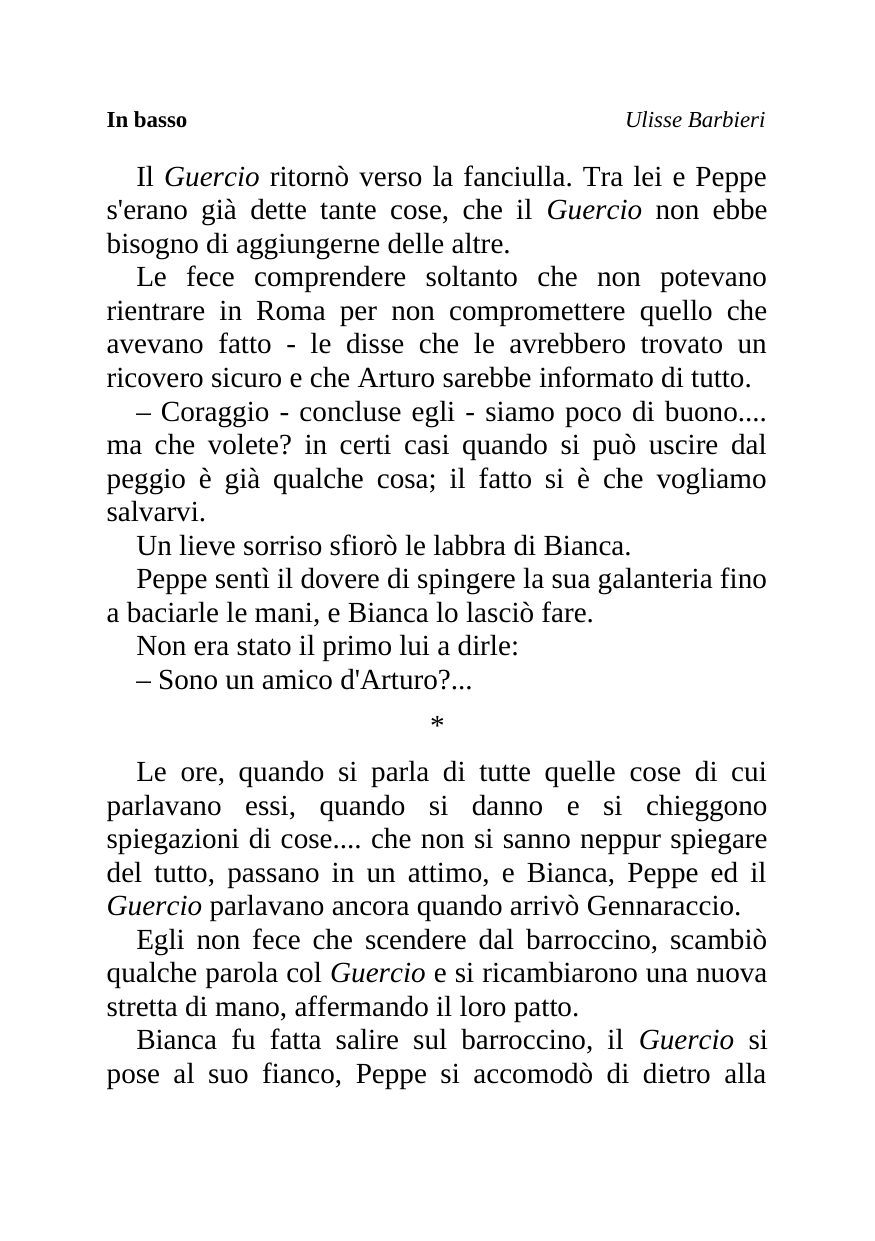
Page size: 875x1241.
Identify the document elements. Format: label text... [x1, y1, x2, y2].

text Peppe sentì il dovere di spingere la sua galanteria fino a baciarle le mani, e Bianca lo lasciò fare. [106, 561, 768, 628]
text Le fece comprendere soltanto che non potevano rientrare in Roma per non compromettere quello che avevano fatto - le disse che le avrebbero trovato un ricovero sicuro e che Arturo sarebbe informato di tutto. [106, 259, 768, 394]
text Egli non fece che scendere dal barroccino, scambiò qualche parola col Guercio e si ricambiarono una nuova stretta di mano, affermando il loro patto. [106, 922, 768, 1022]
text Un lieve sorriso sfiorò le labbra di Bianca. [106, 528, 768, 561]
text Non era stato il primo lui a dirle: [106, 628, 768, 662]
text – Sono un amico d'Arturo?... [106, 662, 768, 696]
text * [106, 708, 768, 742]
text Le ore, quando si parla di tutte quelle cose di cui parlavano essi, quando si danno e si chieggono spiegazioni di cose.... che non si sanno neppur spiegare del tutto, passano in un attimo, e Bianca, Peppe ed il Guercio parlavano ancora quando arrivò Gennaraccio. [106, 754, 768, 922]
text Il Guercio ritornò verso la fanciulla. Tra lei e Peppe s'erano già dette tante cose, che il Guercio non ebbe bisogno di aggiungerne delle altre. [106, 159, 768, 259]
text – Coraggio - concluse egli - siamo poco di buono.... ma che volete? in certi casi quando si può uscire dal peggio è già qualche cosa; il fatto si è che vogliamo salvarvi. [106, 394, 768, 528]
text Bianca fu fatta salire sul barroccino, il Guercio si pose al suo fianco, Peppe si accomodò di dietro alla [106, 1022, 768, 1089]
